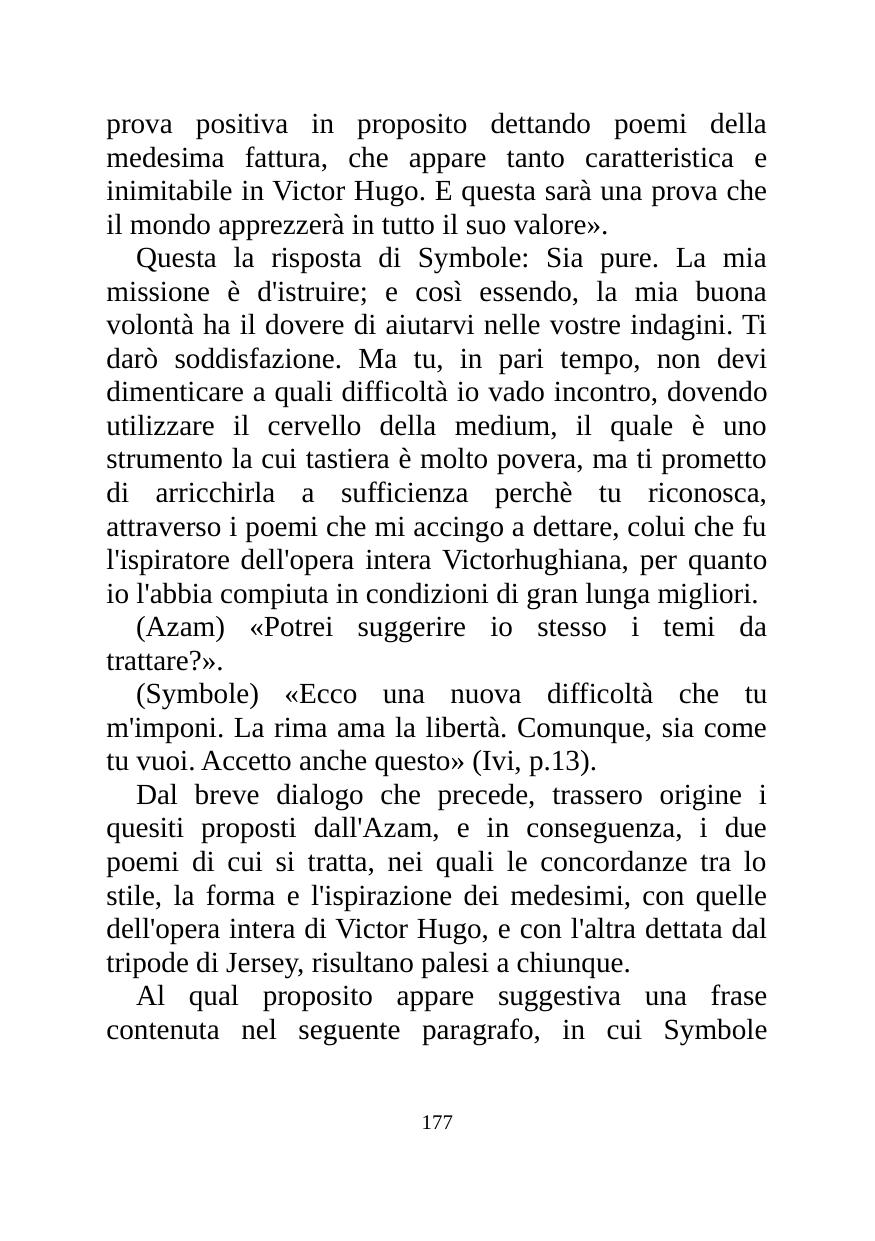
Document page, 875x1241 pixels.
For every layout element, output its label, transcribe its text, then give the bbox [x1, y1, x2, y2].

text Al qual proposito appare suggestiva una frase contenuta nel seguente paragrafo, in cui Symbole [106, 978, 768, 1045]
text Questa la risposta di Symbole: Sia pure. La mia missione è d'istruire; e così essendo, la mia buona volontà ha il dovere di aiutarvi nelle vostre indagini. Ti darò soddisfazione. Ma tu, in pari tempo, non devi dimenticare a quali difficoltà io vado incontro, dovendo utilizzare il cervello della medium, il quale è uno strumento la cui tastiera è molto povera, ma ti prometto di arricchirla a sufficienza perchè tu riconosca, attraverso i poemi che mi accingo a dettare, colui che fu l'ispiratore dell'opera intera Victorhughiana, per quanto io l'abbia compiuta in condizioni di gran lunga migliori. [106, 240, 768, 609]
text (Symbole) «Ecco una nuova difficoltà che tu m'imponi. La rima ama la libertà. Comunque, sia come tu vuoi. Accetto anche questo» (Ivi, p.13). [106, 676, 768, 777]
text prova positiva in proposito dettando poemi della medesima fattura, che appare tanto caratteristica e inimitabile in Victor Hugo. E questa sarà una prova che il mondo apprezzerà in tutto il suo valore». [106, 106, 768, 240]
text Dal breve dialogo che precede, trassero origine i quesiti proposti dall'Azam, e in conseguenza, i due poemi di cui si tratta, nei quali le concordanze tra lo stile, la forma e l'ispirazione dei medesimi, con quelle dell'opera intera di Victor Hugo, e con l'altra dettata dal tripode di Jersey, risultano palesi a chiunque. [106, 777, 768, 978]
text (Azam) «Potrei suggerire io stesso i temi da trattare?». [106, 609, 768, 676]
